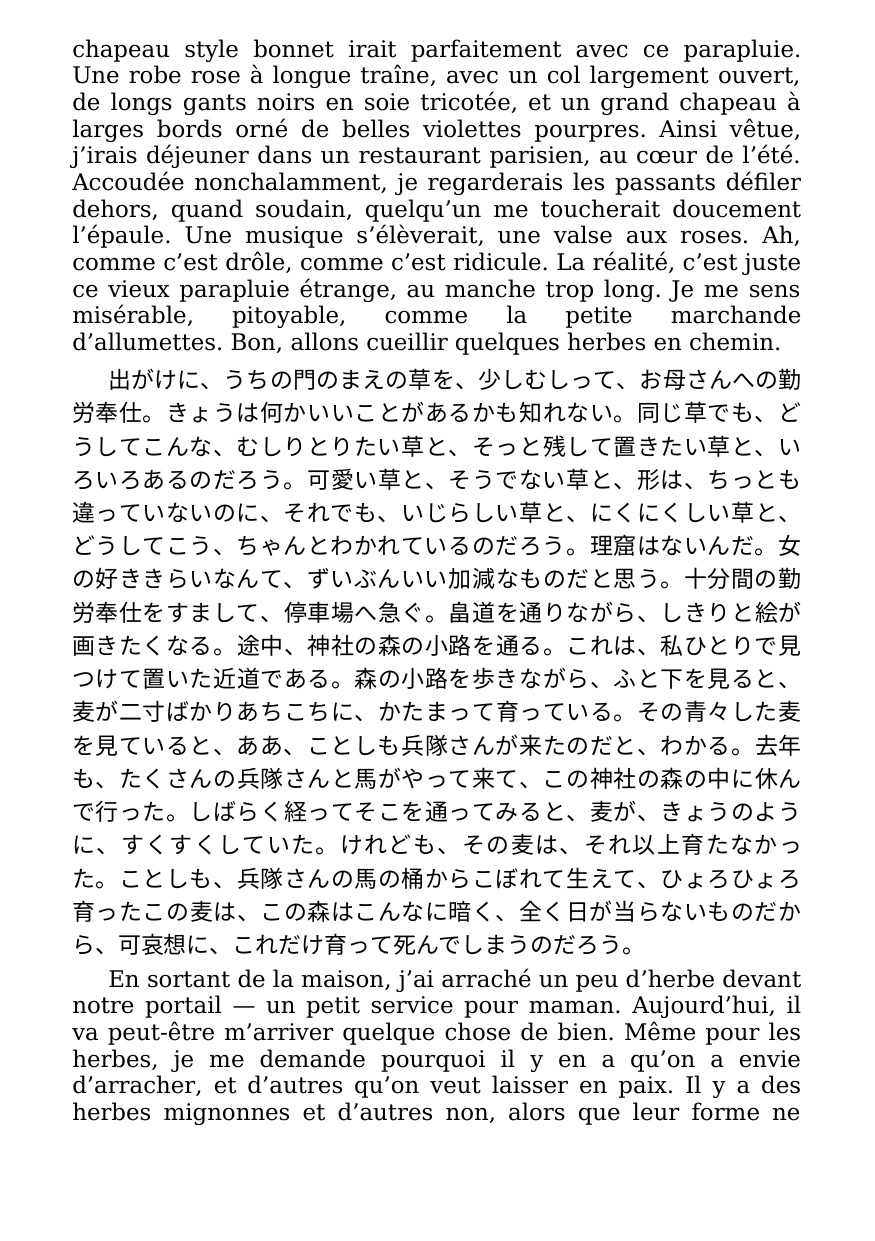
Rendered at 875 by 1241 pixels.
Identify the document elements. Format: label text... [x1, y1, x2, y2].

text 出がけに、うちの門のまえの草を、少しむしって、お母さんへの勤労奉仕。きょうは何かいいことがあるかも知れない。同じ草でも、どうしてこんな、むしりとりたい草と、そっと残して置きたい草と、いろいろあるのだろう。可愛い草と、そうでない草と、形は、ちっとも違っていないのに、それでも、いじらしい草と、にくにくしい草と、どうしてこう、ちゃんとわかれているのだろう。理窟はないんだ。女の好ききらいなんて、ずいぶんいい加減なものだと思う。十分間の勤労奉仕をすまして、停車場へ急ぐ。畠道を通りながら、しきりと絵が画きたくなる。途中、神社の森の小路を通る。これは、私ひとりで見つけて置いた近道である。森の小路を歩きながら、ふと下を見ると、麦が二寸ばかりあちこちに、かたまって育っている。その青々した麦を見ていると、ああ、ことしも兵隊さんが来たのだと、わかる。去年も、たくさんの兵隊さんと馬がやって来て、この神社の森の中に休んで行った。しばらく経ってそこを通ってみると、麦が、きょうのように、すくすくしていた。けれども、その麦は、それ以上育たなかった。ことしも、兵隊さんの馬の桶からこぼれて生えて、ひょろひょろ育ったこの麦は、この森はこんなに暗く、全く日が当らないものだから、可哀想に、これだけ育って死んでしまうのだろう。 [72, 362, 802, 960]
text chapeau style bonnet irait parfaitement avec ce parapluie. Une robe rose à longue traîne, avec un col largement ouvert, de longs gants noirs en soie tricotée, et un grand chapeau à larges bords orné de belles violettes pourpres. Ainsi vêtue, j’irais déjeuner dans un restaurant parisien, au cœur de l’été. Accoudée nonchalamment, je regarderais les passants défiler dehors, quand soudain, quelqu’un me toucherait doucement l’épaule. Une musique s’élèverait, une valse aux roses. Ah, comme c’est drôle, comme c’est ridicule. La réalité, c’est juste ce vieux parapluie étrange, au manche trop long. Je me sens misérable, pitoyable, comme la petite marchande d’allumettes. Bon, allons cueillir quelques herbes en chemin. [72, 36, 802, 356]
text En sortant de la maison, j’ai arraché un peu d’herbe devant notre portail — un petit service pour maman. Aujourd’hui, il va peut-être m’arriver quelque chose de bien. Même pour les herbes, je me demande pourquoi il y en a qu’on a envie d’arracher, et d’autres qu’on veut laisser en paix. Il y a des herbes mignonnes et d’autres non, alors que leur forme ne [72, 966, 802, 1126]
